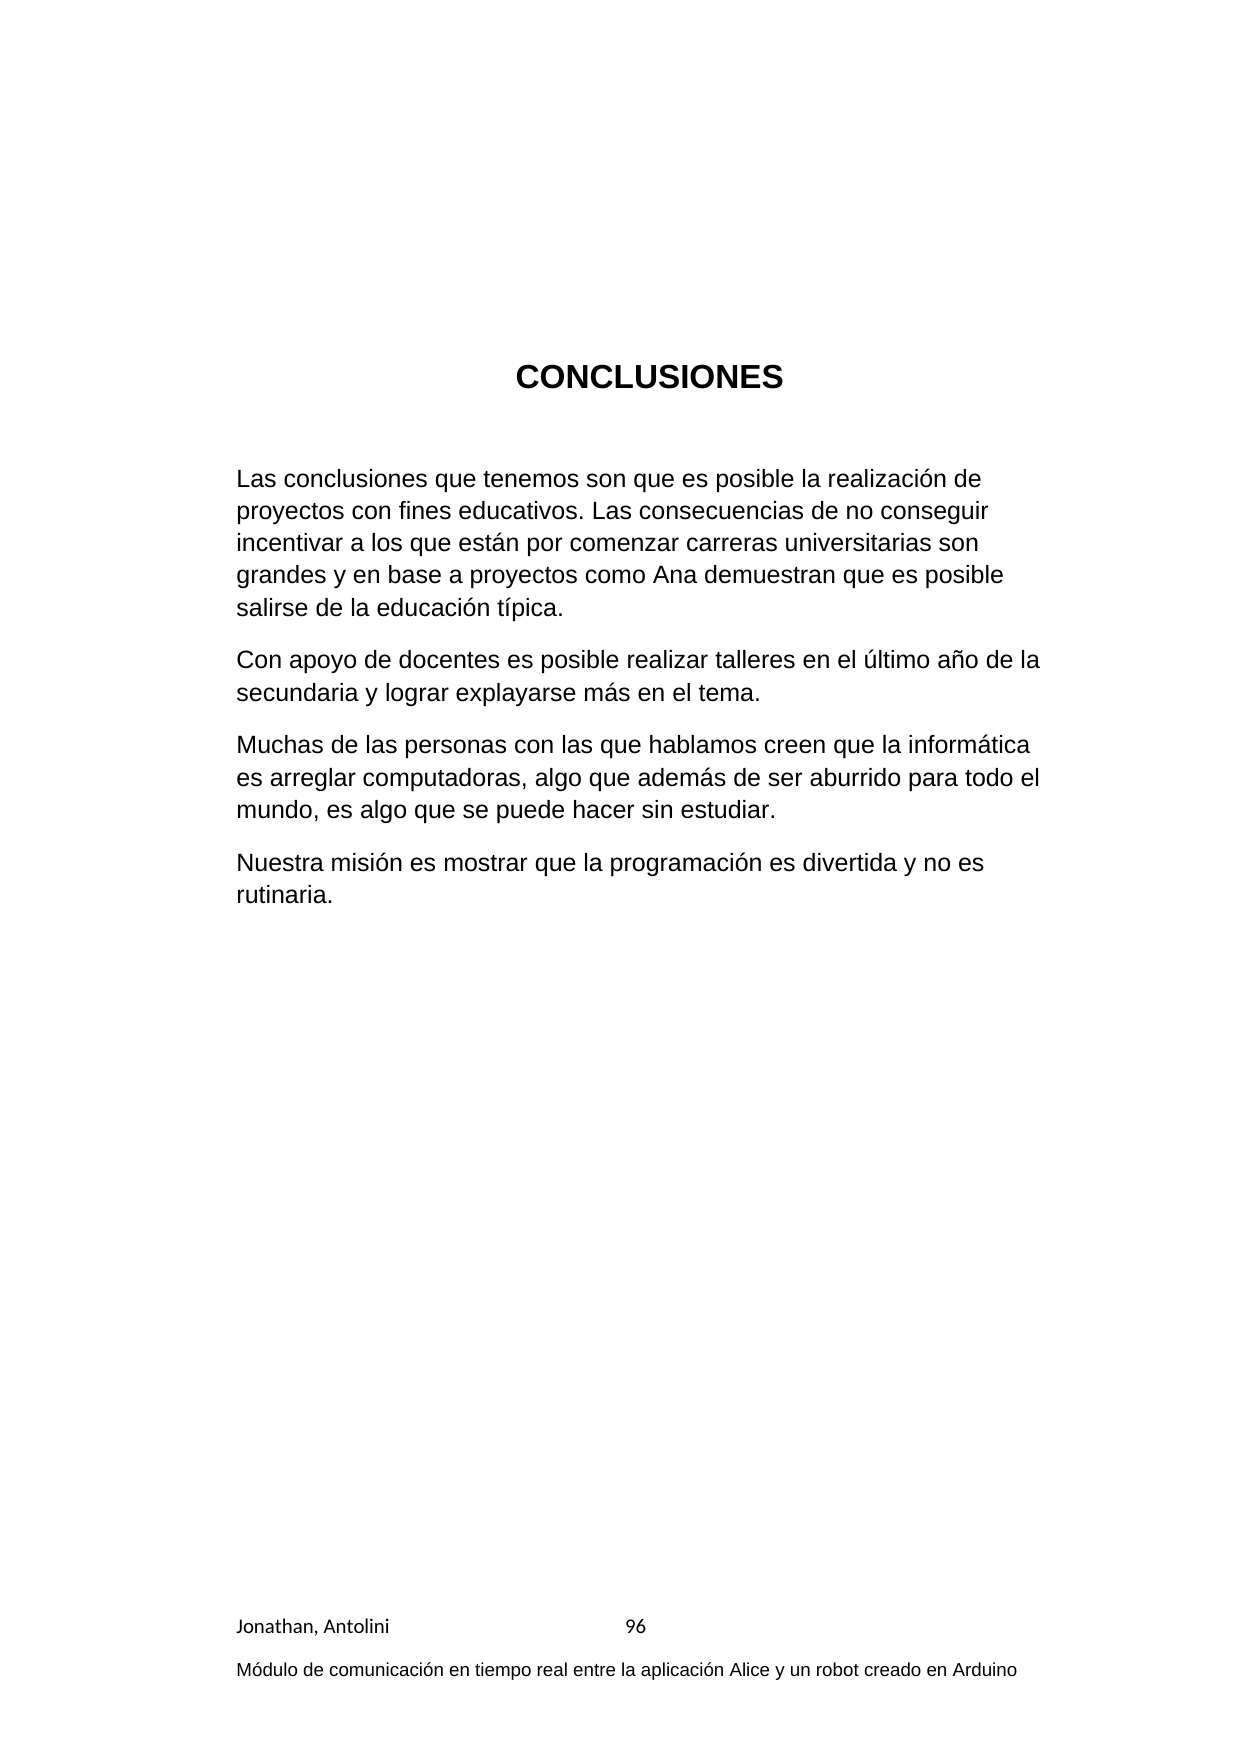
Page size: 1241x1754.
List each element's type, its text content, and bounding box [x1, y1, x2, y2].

text Muchas de las personas con las que hablamos creen que la informática es arreglar computadoras, algo que además de ser aburrido para todo el mundo, es algo que se puede hacer sin estudiar. [236, 731, 1063, 823]
subtitle CONCLUSIONES [236, 358, 1063, 396]
text Nuestra misión es mostrar que la programación es divertida y no es rutinaria. [236, 848, 1063, 908]
text Con apoyo de docentes es posible realizar talleres en el último año de la secundaria y lograr explayarse más en el tema. [236, 646, 1063, 706]
text Las conclusiones que tenemos son que es posible la realización de proyectos con fines educativos. Las consecuencias de no conseguir incentivar a los que están por comenzar carreras universitarias son grandes y en base a proyectos como Ana demuestran que es posible salirse de la educación típica. [236, 465, 1063, 621]
